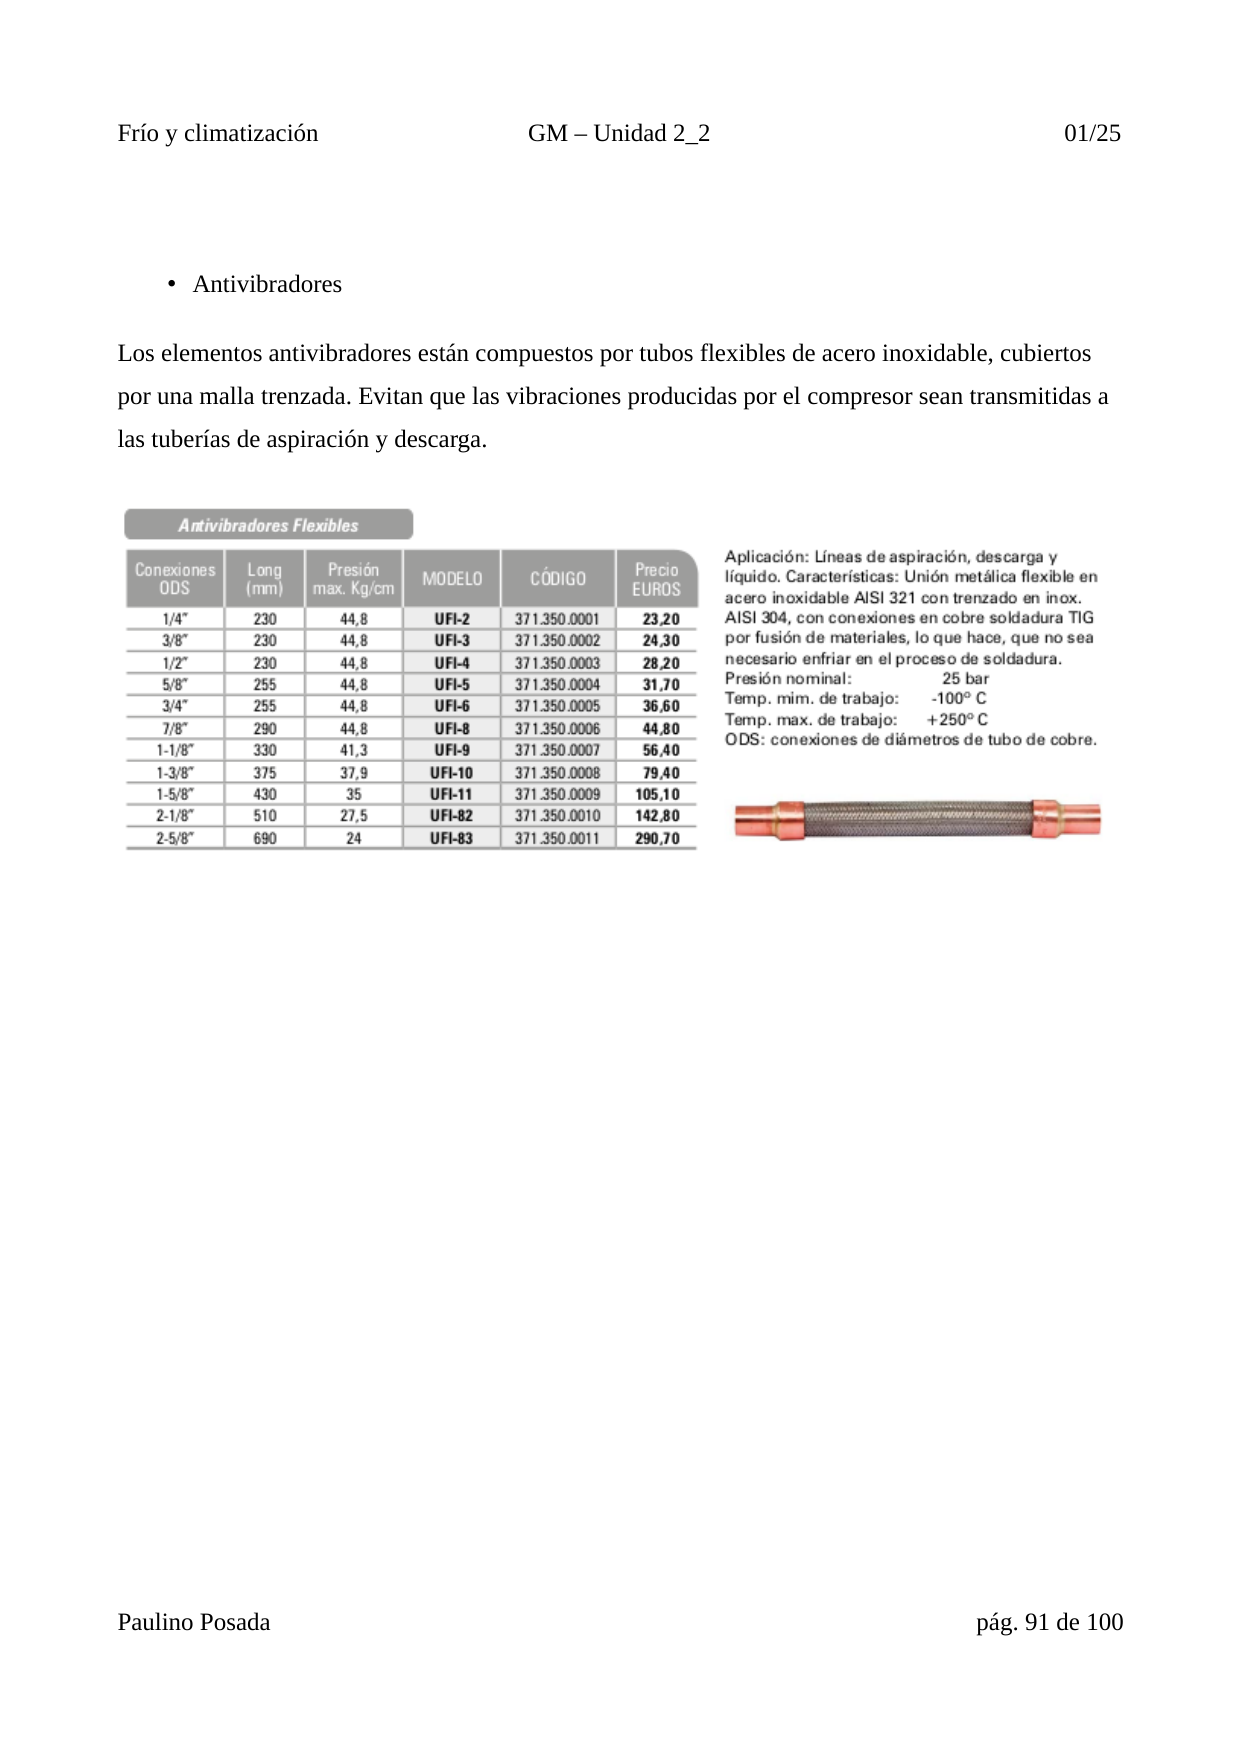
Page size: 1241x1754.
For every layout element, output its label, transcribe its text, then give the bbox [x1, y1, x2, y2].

list Antivibradores [167, 269, 1123, 298]
picture [117, 501, 1122, 864]
text Los elementos antivibradores están compuestos por tubos flexibles de acero inoxidable, cubiertos por una malla trenzada. Evitan que las vibraciones producidas por el compresor sean transmitidas a las tuberías de aspiración y descarga. [117, 338, 1123, 453]
